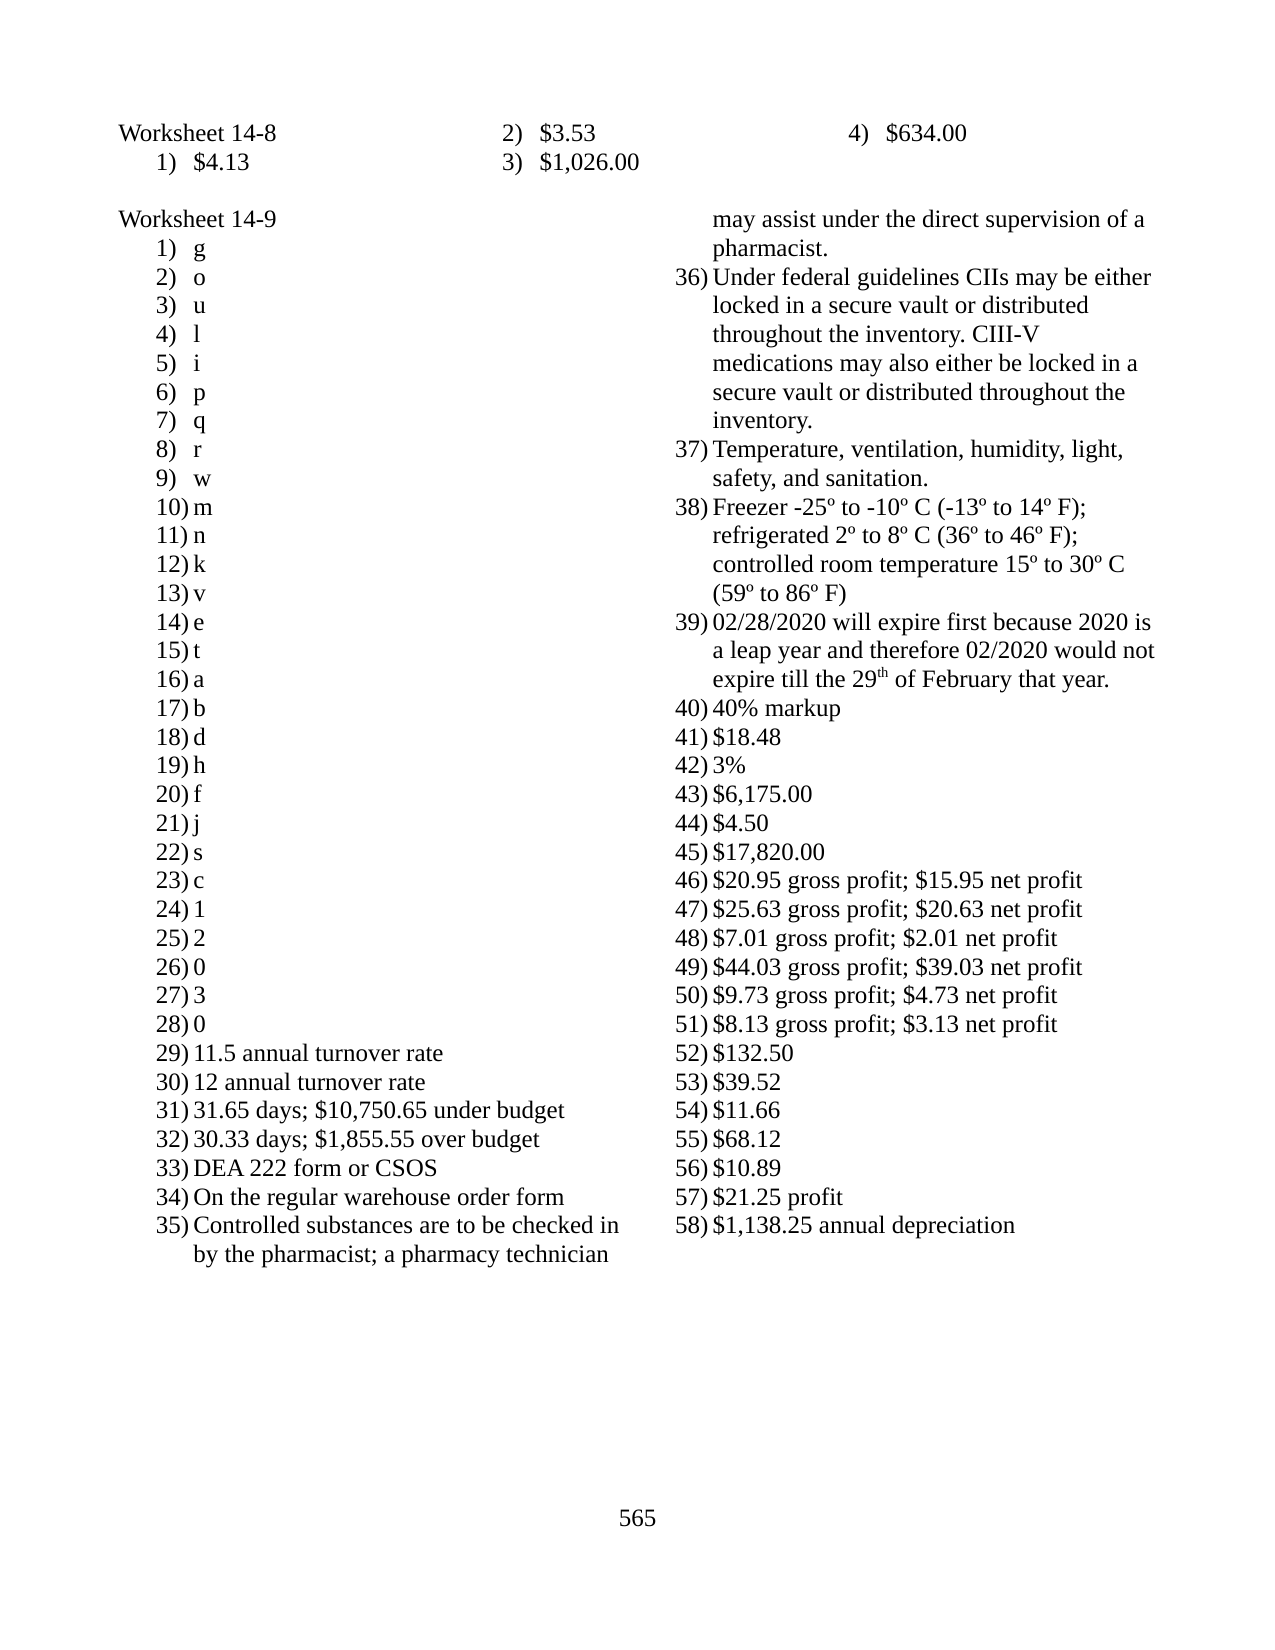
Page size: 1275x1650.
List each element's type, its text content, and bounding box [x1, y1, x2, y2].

list 0 [156, 1009, 637, 1038]
list $7.01 gross profit; $2.01 net profit [675, 923, 1157, 952]
list $6,175.00 [675, 779, 1157, 808]
list $1,026.00 [502, 147, 811, 176]
list o [156, 262, 637, 291]
list v [156, 578, 637, 607]
list $21.25 profit [675, 1182, 1157, 1211]
list 30.33 days; $1,855.55 over budget [156, 1124, 637, 1153]
list Temperature, ventilation, humidity, light, safety, and sanitation. [675, 434, 1157, 492]
list d [156, 722, 637, 751]
list h [156, 751, 637, 779]
list $3.53 [502, 118, 811, 147]
list $8.13 gross profit; $3.13 net profit [675, 1009, 1157, 1038]
list 0 [156, 952, 637, 981]
list c [156, 866, 637, 894]
list $132.50 [675, 1038, 1157, 1067]
list Under federal guidelines CIIs may be either locked in a secure vault or distributed throughout the inventory. CIII-V medications may also either be locked in a secure vault or distributed throughout the inventory. [675, 262, 1157, 434]
list $4.13 [156, 147, 464, 176]
list 1 [156, 894, 637, 923]
list 12 annual turnover rate [156, 1067, 637, 1096]
list t [156, 636, 637, 664]
list 3 [156, 981, 637, 1009]
list a [156, 664, 637, 693]
list k [156, 549, 637, 578]
list g [156, 233, 637, 262]
list r [156, 434, 637, 463]
list $11.66 [675, 1096, 1157, 1124]
list $25.63 gross profit; $20.63 net profit [675, 894, 1157, 923]
text Worksheet 14-8 [118, 118, 464, 147]
list $1,138.25 annual depreciation [675, 1211, 1157, 1239]
list 2 [156, 923, 637, 952]
list 31.65 days; $10,750.65 under budget [156, 1096, 637, 1124]
list u [156, 291, 637, 319]
list $68.12 [675, 1124, 1157, 1153]
list b [156, 693, 637, 722]
list $634.00 [848, 118, 1157, 147]
list p [156, 377, 637, 406]
list s [156, 837, 637, 866]
list On the regular warehouse order form [156, 1182, 637, 1211]
list $20.95 gross profit; $15.95 net profit [675, 866, 1157, 894]
list 3% [675, 751, 1157, 779]
list n [156, 521, 637, 549]
list i [156, 348, 637, 377]
list $4.50 [675, 808, 1157, 837]
list q [156, 406, 637, 434]
list Controlled substances are to be checked in by the pharmacist; a pharmacy technician [156, 1211, 637, 1268]
list m [156, 492, 637, 521]
list l [156, 319, 637, 348]
list 02/28/2020 will expire first because 2020 is a leap year and therefore 02/2020 would not expire till the 29th of February that year. [675, 607, 1157, 693]
text Worksheet 14-9 [118, 204, 637, 233]
list $44.03 gross profit; $39.03 net profit [675, 952, 1157, 981]
list f [156, 779, 637, 808]
list $10.89 [675, 1153, 1157, 1182]
list 11.5 annual turnover rate [156, 1038, 637, 1067]
list $39.52 [675, 1067, 1157, 1096]
list 40% markup [675, 693, 1157, 722]
list Freezer -25º to -10º C (-13º to 14º F); refrigerated 2º to 8º C (36º to 46º F); controlled room temperature 15º to 30º C (59º to 86º F) [675, 492, 1157, 607]
list j [156, 808, 637, 837]
list $17,820.00 [675, 837, 1157, 866]
list e [156, 607, 637, 636]
list may assist under the direct supervision of a pharmacist. [675, 204, 1157, 262]
list DEA 222 form or CSOS [156, 1153, 637, 1182]
list $18.48 [675, 722, 1157, 751]
list w [156, 463, 637, 492]
list $9.73 gross profit; $4.73 net profit [675, 981, 1157, 1009]
